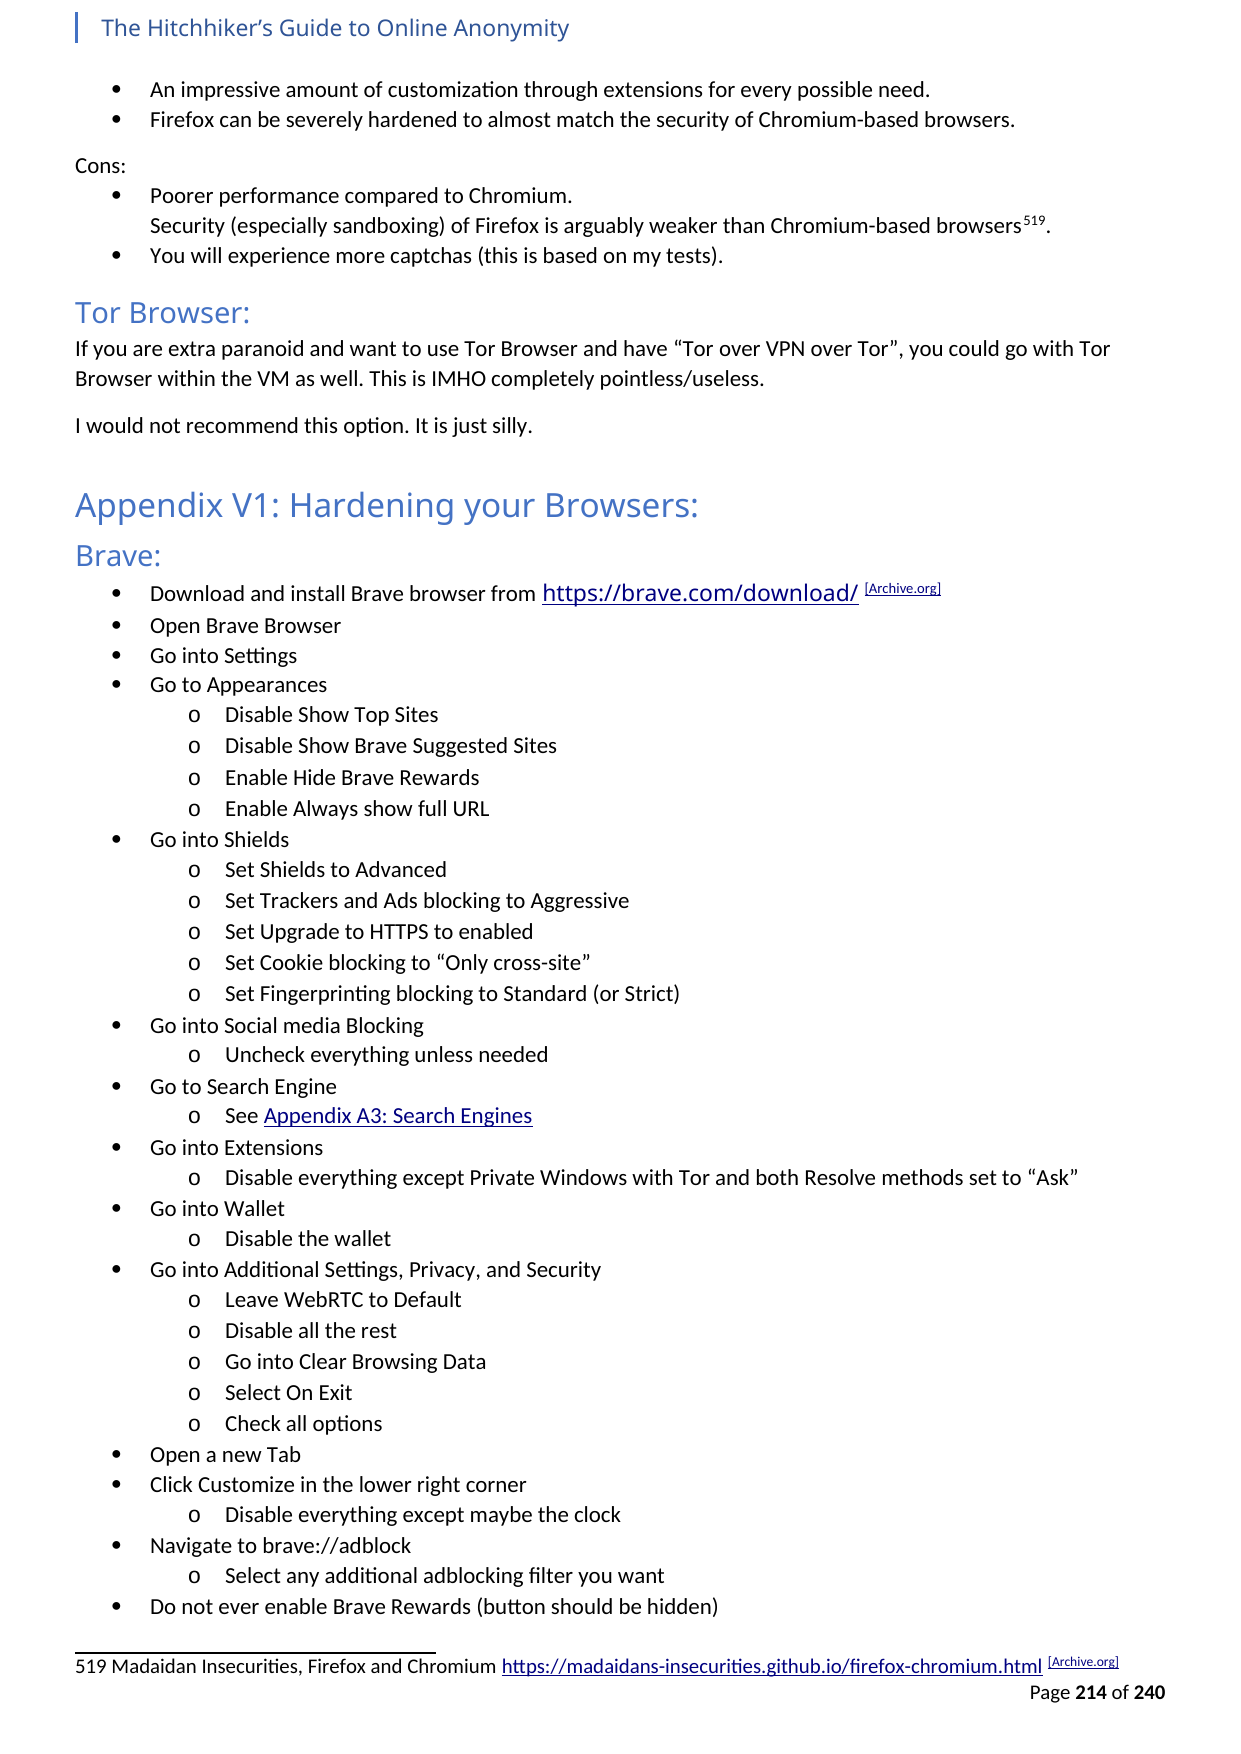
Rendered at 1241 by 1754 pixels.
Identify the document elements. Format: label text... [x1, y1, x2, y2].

list You will experience more captchas (this is based on my tests). [112, 241, 1165, 269]
list Open Brave Browser [112, 611, 1165, 639]
list Set Shields to Advanced [187, 855, 1165, 884]
subtitle Tor Browser: [75, 292, 1165, 332]
list Disable everything except Private Windows with Tor and both Resolve methods set to “Ask” [187, 1163, 1165, 1192]
list Disable the wallet [187, 1224, 1165, 1253]
list Do not ever enable Brave Rewards (button should be hidden) [112, 1592, 1165, 1621]
list Leave WebRTC to Default [187, 1285, 1165, 1314]
list Firefox can be severely hardened to almost match the security of Chromium-based browsers. [112, 105, 1165, 133]
list Set Cookie blocking to “Only cross-site” [187, 948, 1165, 978]
list Poorer performance compared to Chromium. [112, 181, 1165, 209]
list Select On Exit [187, 1378, 1165, 1407]
list Go into Settings [112, 641, 1165, 669]
list Enable Hide Brave Rewards [187, 763, 1165, 792]
subtitle Brave: [75, 535, 1165, 575]
text I would not recommend this option. It is just silly. [75, 411, 1165, 439]
list Disable everything except maybe the clock [187, 1500, 1165, 1529]
list An impressive amount of customization through extensions for every possible need. [112, 75, 1165, 103]
list Disable Show Brave Suggested Sites [187, 732, 1165, 761]
list Go into Social media Blocking [112, 1011, 1165, 1039]
list Open a new Tab [112, 1441, 1165, 1468]
list Go to Appearances [112, 671, 1165, 699]
list Set Fingerprinting blocking to Standard (or Strict) [187, 979, 1165, 1009]
list Click Customize in the lower right corner [112, 1470, 1165, 1498]
list Download and install Brave browser from https://brave.com/download/ [Archive.org] [112, 577, 1165, 609]
text Cons: [75, 151, 1165, 179]
list Disable Show Top Sites [187, 701, 1165, 730]
list Security (especially sandboxing) of Firefox is arguably weaker than Chromium-based browsers. [150, 211, 1165, 239]
list Select any additional adblocking filter you want [187, 1561, 1165, 1591]
list Go into Wallet [112, 1194, 1165, 1222]
list Go into Shields [112, 825, 1165, 853]
list Check all options [187, 1409, 1165, 1438]
list Set Trackers and Ads blocking to Aggressive [187, 886, 1165, 915]
list Go into Clear Browsing Data [187, 1347, 1165, 1376]
list Go into Additional Settings, Privacy, and Security [112, 1255, 1165, 1283]
list Disable all the rest [187, 1316, 1165, 1345]
list Navigate to brave://adblock [112, 1531, 1165, 1559]
list Enable Always show full URL [187, 794, 1165, 823]
text Madaidan Insecurities, Firefox and Chromium https://madaidans-insecurities.github.io/firefox-chromium.html [Archive.org] [75, 1653, 1165, 1679]
text If you are extra paranoid and want to use Tor Browser and have “Tor over VPN over Tor”, you could go with Tor Browser within the VM as well. This is IMHO completely pointless/useless. [75, 334, 1165, 392]
list Go to Search Engine [112, 1072, 1165, 1100]
subtitle Appendix V1: Hardening your Browsers: [75, 482, 1165, 528]
list See Appendix A3: Search Engines [187, 1102, 1165, 1131]
list Set Upgrade to HTTPS to enabled [187, 917, 1165, 946]
list Uncheck everything unless needed [187, 1041, 1165, 1070]
list Go into Extensions [112, 1133, 1165, 1161]
